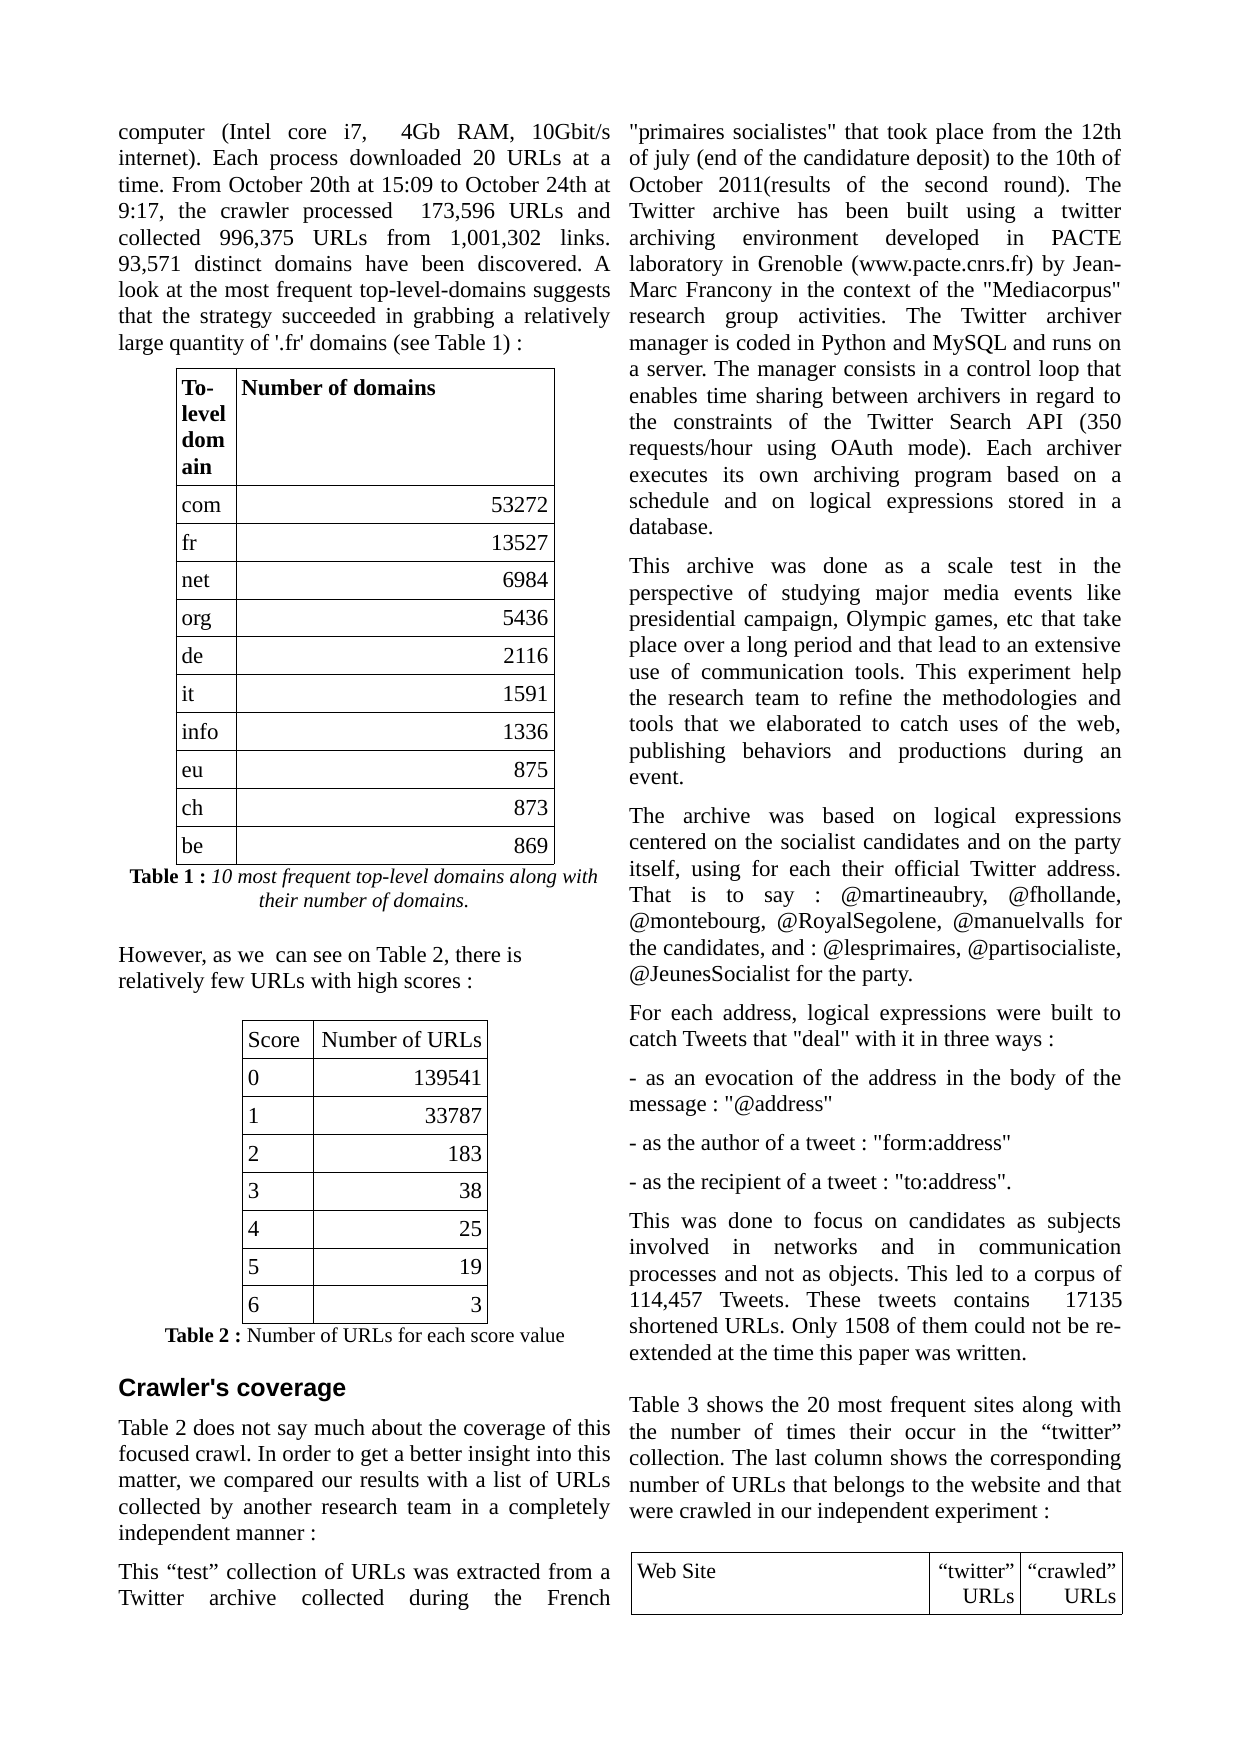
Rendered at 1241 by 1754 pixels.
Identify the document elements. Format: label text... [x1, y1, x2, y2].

text Table 3 shows the 20 most frequent sites along with the number of times their occur in the “twitter” collection. The last column shows the corresponding number of URLs that belongs to the website and that were crawled in our independent experiment : [629, 1392, 1122, 1523]
subtitle Crawler's coverage [118, 1372, 611, 1401]
table_cell de [177, 637, 236, 674]
table_cell 2116 [237, 637, 554, 674]
table_cell 869 [237, 827, 554, 864]
table_cell 139541 [314, 1059, 487, 1096]
table_cell 0 [243, 1059, 313, 1096]
table_cell info [177, 713, 236, 750]
table_header “crawled” URLs [1021, 1553, 1122, 1614]
text - as the author of a tweet : "form:address" [629, 1129, 1122, 1156]
text computer (Intel core i7, 4Gb RAM, 10Gbit/s internet). Each process downloaded 20 URLs at a time. From October 20th at 15:09 to October 24th at 9:17, the crawler processed 173,596 URLs and collected 996,375 URLs from 1,001,302 links. 93,571 distinct domains have been discovered. A look at the most frequent top-level-domains suggests that the strategy succeeded in grabbing a relatively large quantity of '.fr' domains (see Table 1) : [118, 118, 611, 355]
table_cell 53272 [237, 486, 554, 523]
text This “test” collection of URLs was extracted from a Twitter archive collected during the French [118, 1558, 611, 1611]
table_cell 875 [237, 751, 554, 788]
table_header To-level domain [177, 369, 236, 485]
text Table 2 : Number of URLs for each score value [118, 1323, 611, 1347]
table_cell com [177, 486, 236, 523]
table_cell 3 [314, 1286, 487, 1323]
table_cell 1591 [237, 675, 554, 712]
table_header Web Site [632, 1553, 929, 1614]
table_cell 1 [243, 1097, 313, 1134]
table_cell eu [177, 751, 236, 788]
text Table 2 does not say much about the coverage of this focused crawl. In order to get a better insight into this matter, we compared our results with a list of URLs collected by another research team in a completely independent manner : [118, 1414, 611, 1546]
text The archive was based on logical expressions centered on the socialist candidates and on the party itself, using for each their official Twitter address. That is to say : @martineaubry, @fhollande, @montebourg, @RoyalSegolene, @manuelvalls for the candidates, and : @lesprimaires, @partisocialiste, @JeunesSocialist for the party. [629, 802, 1122, 986]
table_header Score [243, 1021, 313, 1058]
text "primaires socialistes" that took place from the 12th of july (end of the candidature deposit) to the 10th of October 2011(results of the second round). The Twitter archive has been built using a twitter archiving environment developed in PACTE laboratory in Grenoble (www.pacte.cnrs.fr) by Jean-Marc Francony in the context of the "Mediacorpus" research group activities. The Twitter archiver manager is coded in Python and MySQL and runs on a server. The manager consists in a control loop that enables time sharing between archivers in regard to the constraints of the Twitter Search API (350 requests/hour using OAuth mode). Each archiver executes its own archiving program based on a schedule and on logical expressions stored in a database. [629, 118, 1122, 540]
table_cell 5436 [237, 600, 554, 636]
table_cell 38 [314, 1173, 487, 1209]
table_cell 4 [243, 1211, 313, 1247]
table_cell 1336 [237, 713, 554, 750]
text Table 1 : 10 most frequent top-level domains along with their number of domains. [118, 864, 611, 912]
text This was done to focus on candidates as subjects involved in networks and in communication processes and not as objects. This led to a corpus of 114,457 Tweets. These tweets contains 17135 shortened URLs. Only 1508 of them could not be re-extended at the time this paper was written. [629, 1207, 1122, 1365]
table_cell 5 [243, 1249, 313, 1285]
text - as the recipient of a tweet : "to:address". [629, 1168, 1122, 1194]
table_header Number of URLs [314, 1021, 487, 1058]
table_cell it [177, 675, 236, 712]
table_cell be [177, 827, 236, 864]
table_cell 25 [314, 1211, 487, 1247]
table_cell fr [177, 524, 236, 561]
table_cell 6984 [237, 562, 554, 598]
table_cell net [177, 562, 236, 598]
table_cell 6 [243, 1286, 313, 1323]
table_cell 183 [314, 1135, 487, 1172]
text - as an evocation of the address in the body of the message : "@address" [629, 1064, 1122, 1117]
table_cell 873 [237, 789, 554, 826]
table_cell 2 [243, 1135, 313, 1172]
table_cell 3 [243, 1173, 313, 1209]
text However, as we can see on Table 2, there is relatively few URLs with high scores : [118, 941, 611, 994]
table_cell 19 [314, 1249, 487, 1285]
text This archive was done as a scale test in the perspective of studying major media events like presidential campaign, Olympic games, etc that take place over a long period and that lead to an extensive use of communication tools. This experiment help the research team to refine the methodologies and tools that we elaborated to catch uses of the web, publishing behaviors and productions during an event. [629, 552, 1122, 789]
table_cell org [177, 600, 236, 636]
table_header “twitter” URLs [930, 1553, 1020, 1614]
table_cell ch [177, 789, 236, 826]
text For each address, logical expressions were built to catch Tweets that "deal" with it in three ways : [629, 999, 1122, 1052]
table_cell 13527 [237, 524, 554, 561]
table_cell 33787 [314, 1097, 487, 1134]
table_header Number of domains [237, 369, 554, 485]
